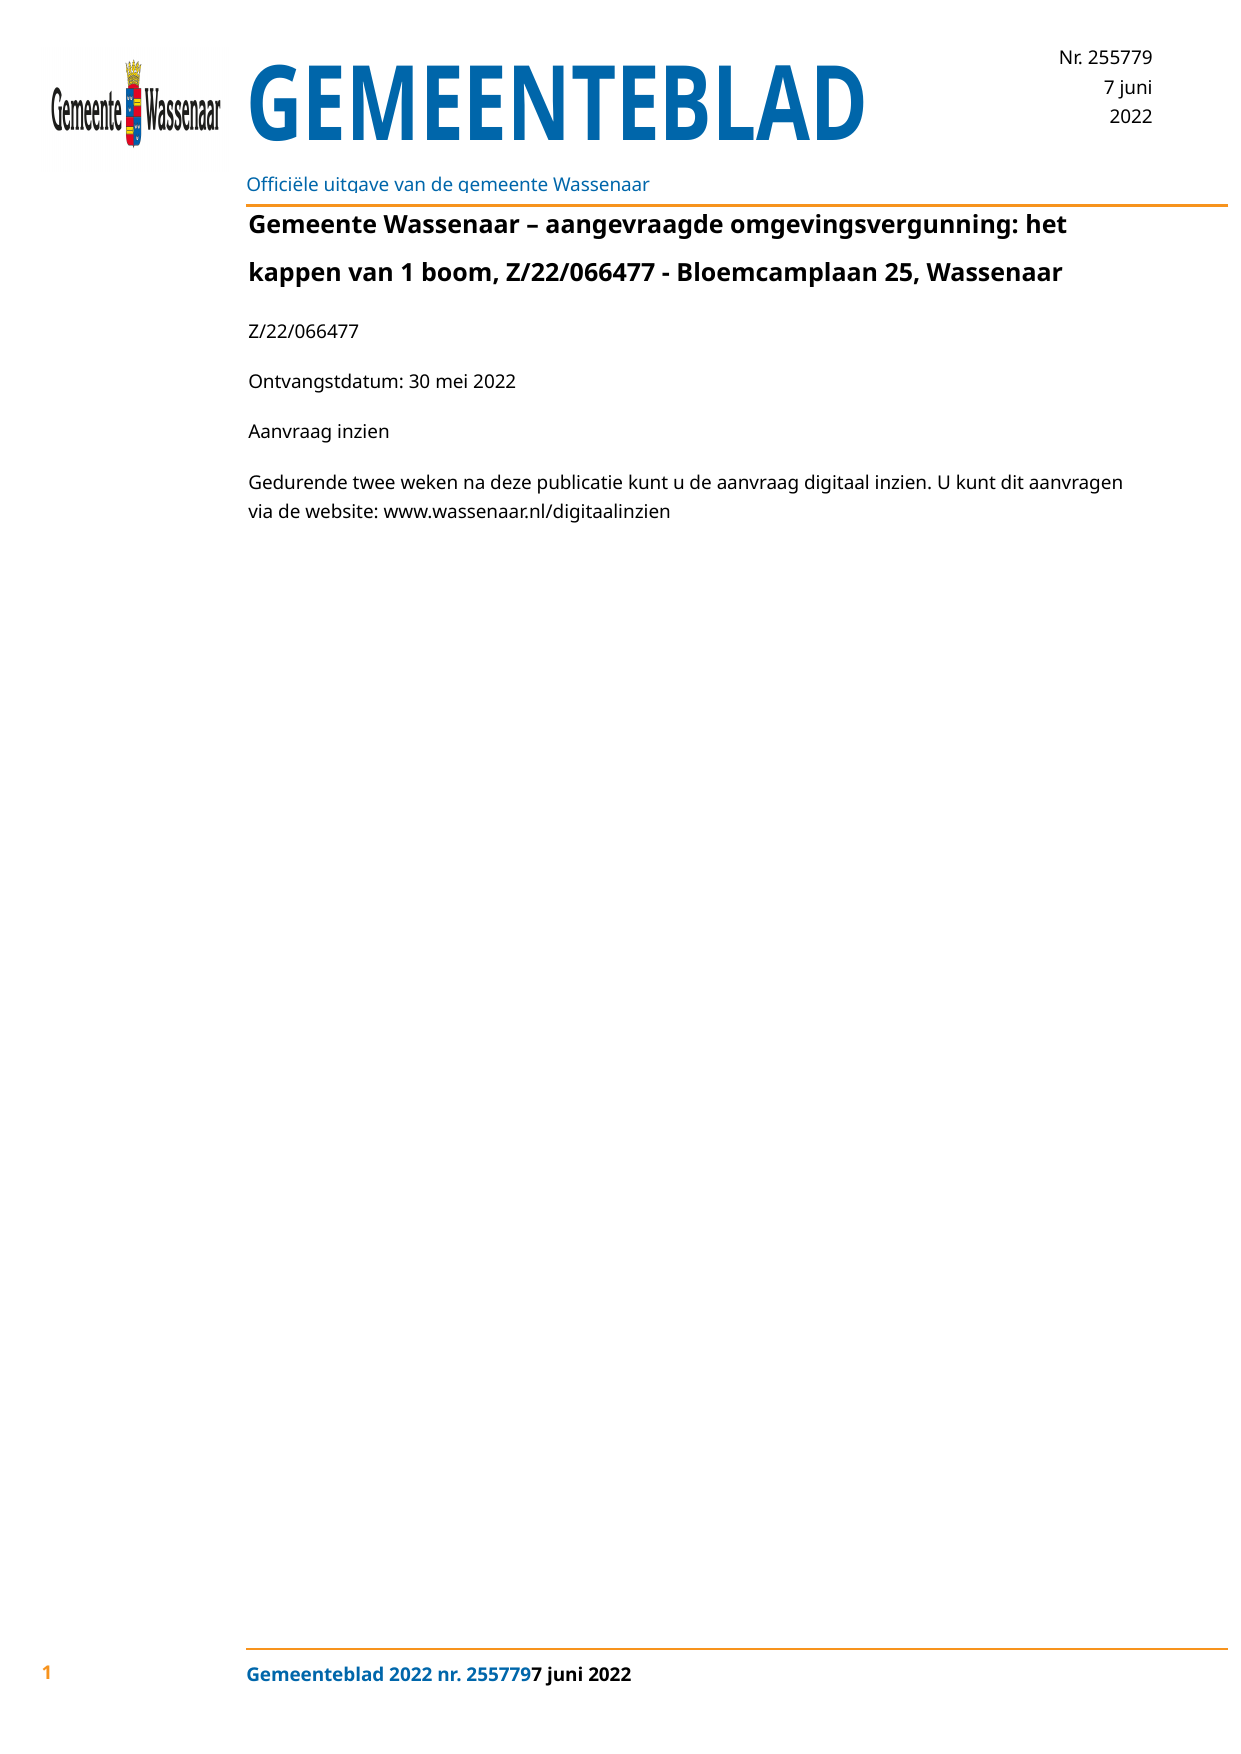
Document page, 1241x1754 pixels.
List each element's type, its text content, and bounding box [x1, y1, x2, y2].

picture [41, 47, 231, 172]
text Z/22/066477 [248, 318, 1152, 344]
text Gemeente Wassenaar – aangevraagde omgevingsvergunning: het kappen van 1 boom, Z/22/066477 - Bloemcamplaan 25, Wassenaar [248, 207, 1152, 288]
text Aanvraag inzien [248, 419, 1152, 444]
text Gedurende twee weken na deze publicatie kunt u de aanvraag digitaal inzien. U kunt dit aanvragen via de website: www.wassenaar.nl/digitaalinzien [248, 469, 1152, 524]
text Ontvangstdatum: 30 mei 2022 [248, 368, 1152, 394]
